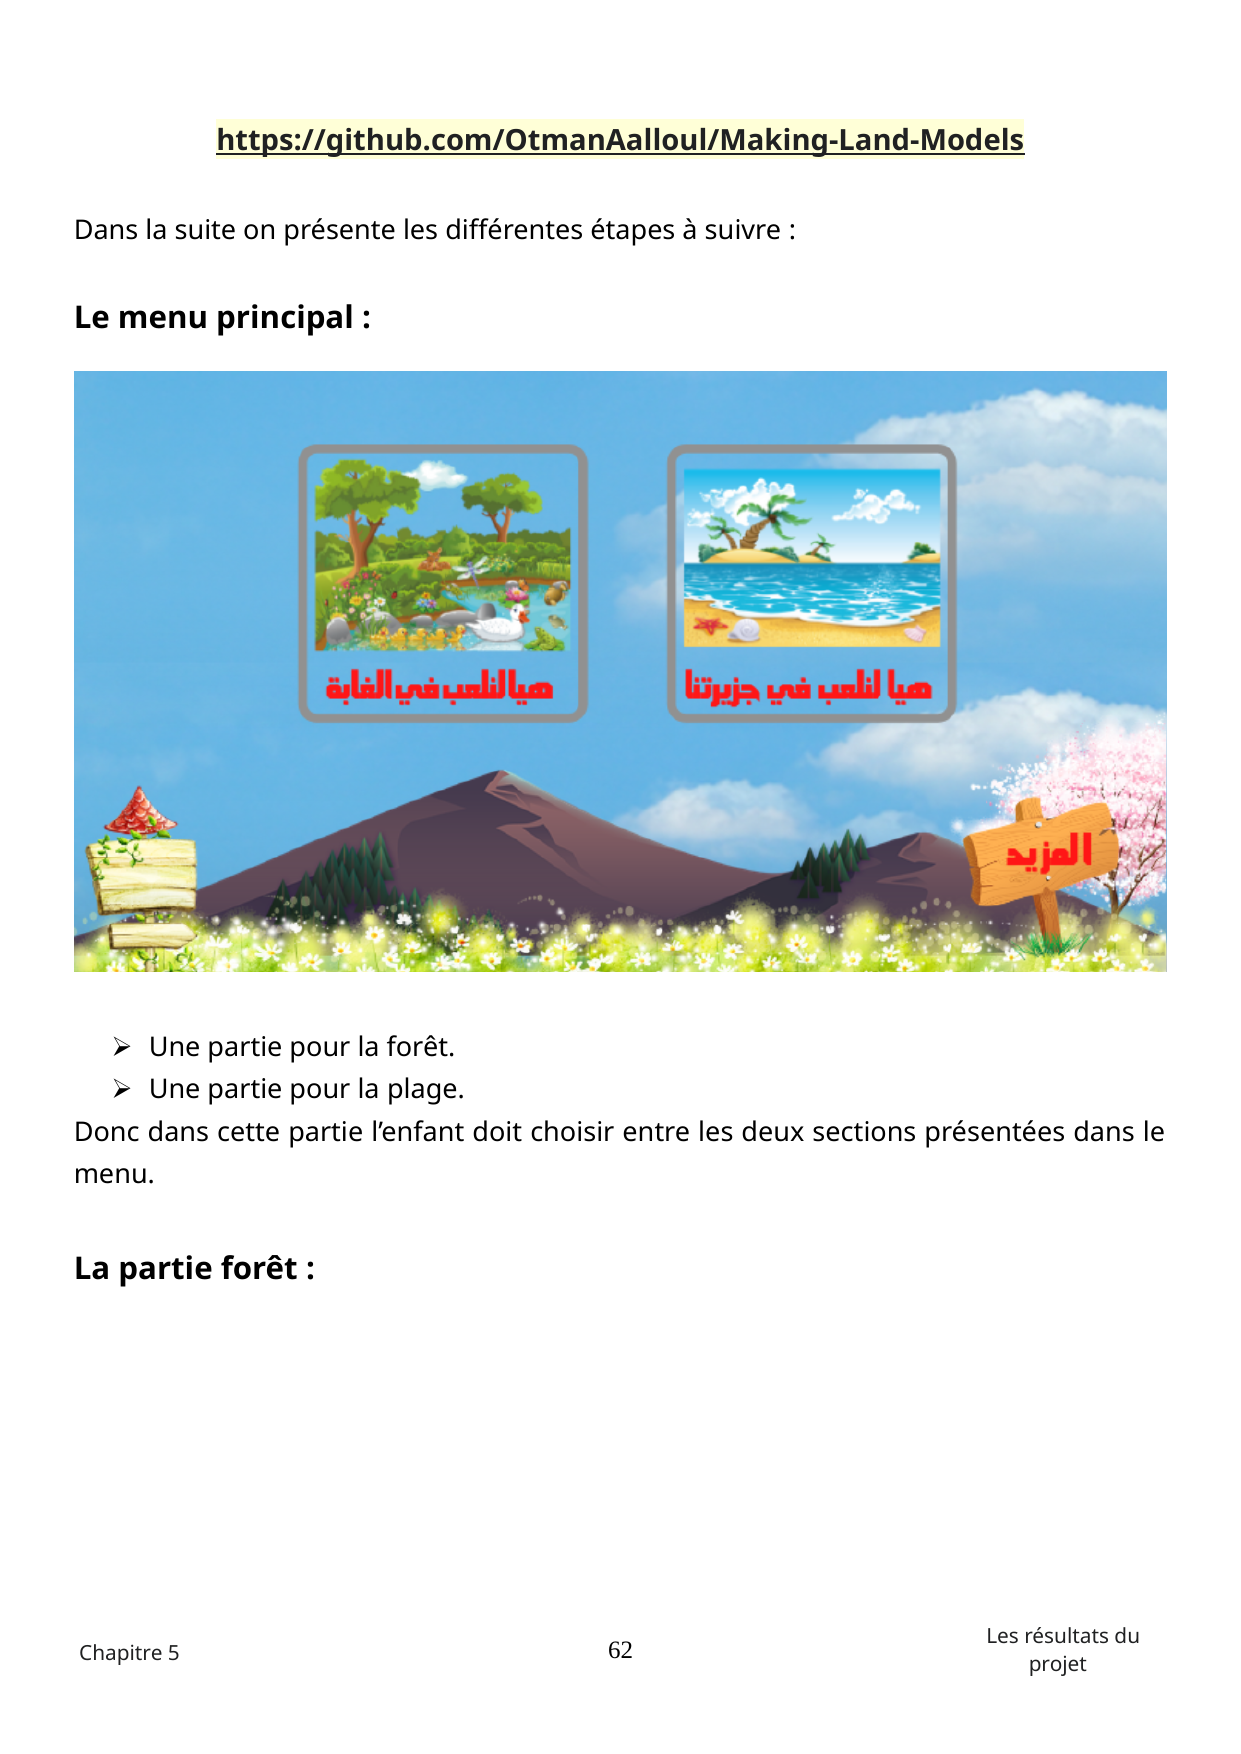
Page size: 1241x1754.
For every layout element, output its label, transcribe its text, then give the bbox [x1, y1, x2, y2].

text Le menu principal : [73, 295, 1167, 338]
list Une partie pour la forêt. [111, 1027, 1167, 1064]
text Donc dans cette partie l’enfant doit choisir entre les deux sections présentées dans le menu. [73, 1112, 1167, 1191]
text Dans la suite on présente les différentes étapes à suivre : [73, 210, 1167, 247]
list Une partie pour la plage. [111, 1069, 1167, 1106]
text La partie forêt : [73, 1246, 1167, 1288]
text https://github.com/OtmanAalloul/Making-Land-Models [73, 119, 1167, 159]
picture [73, 371, 1167, 972]
